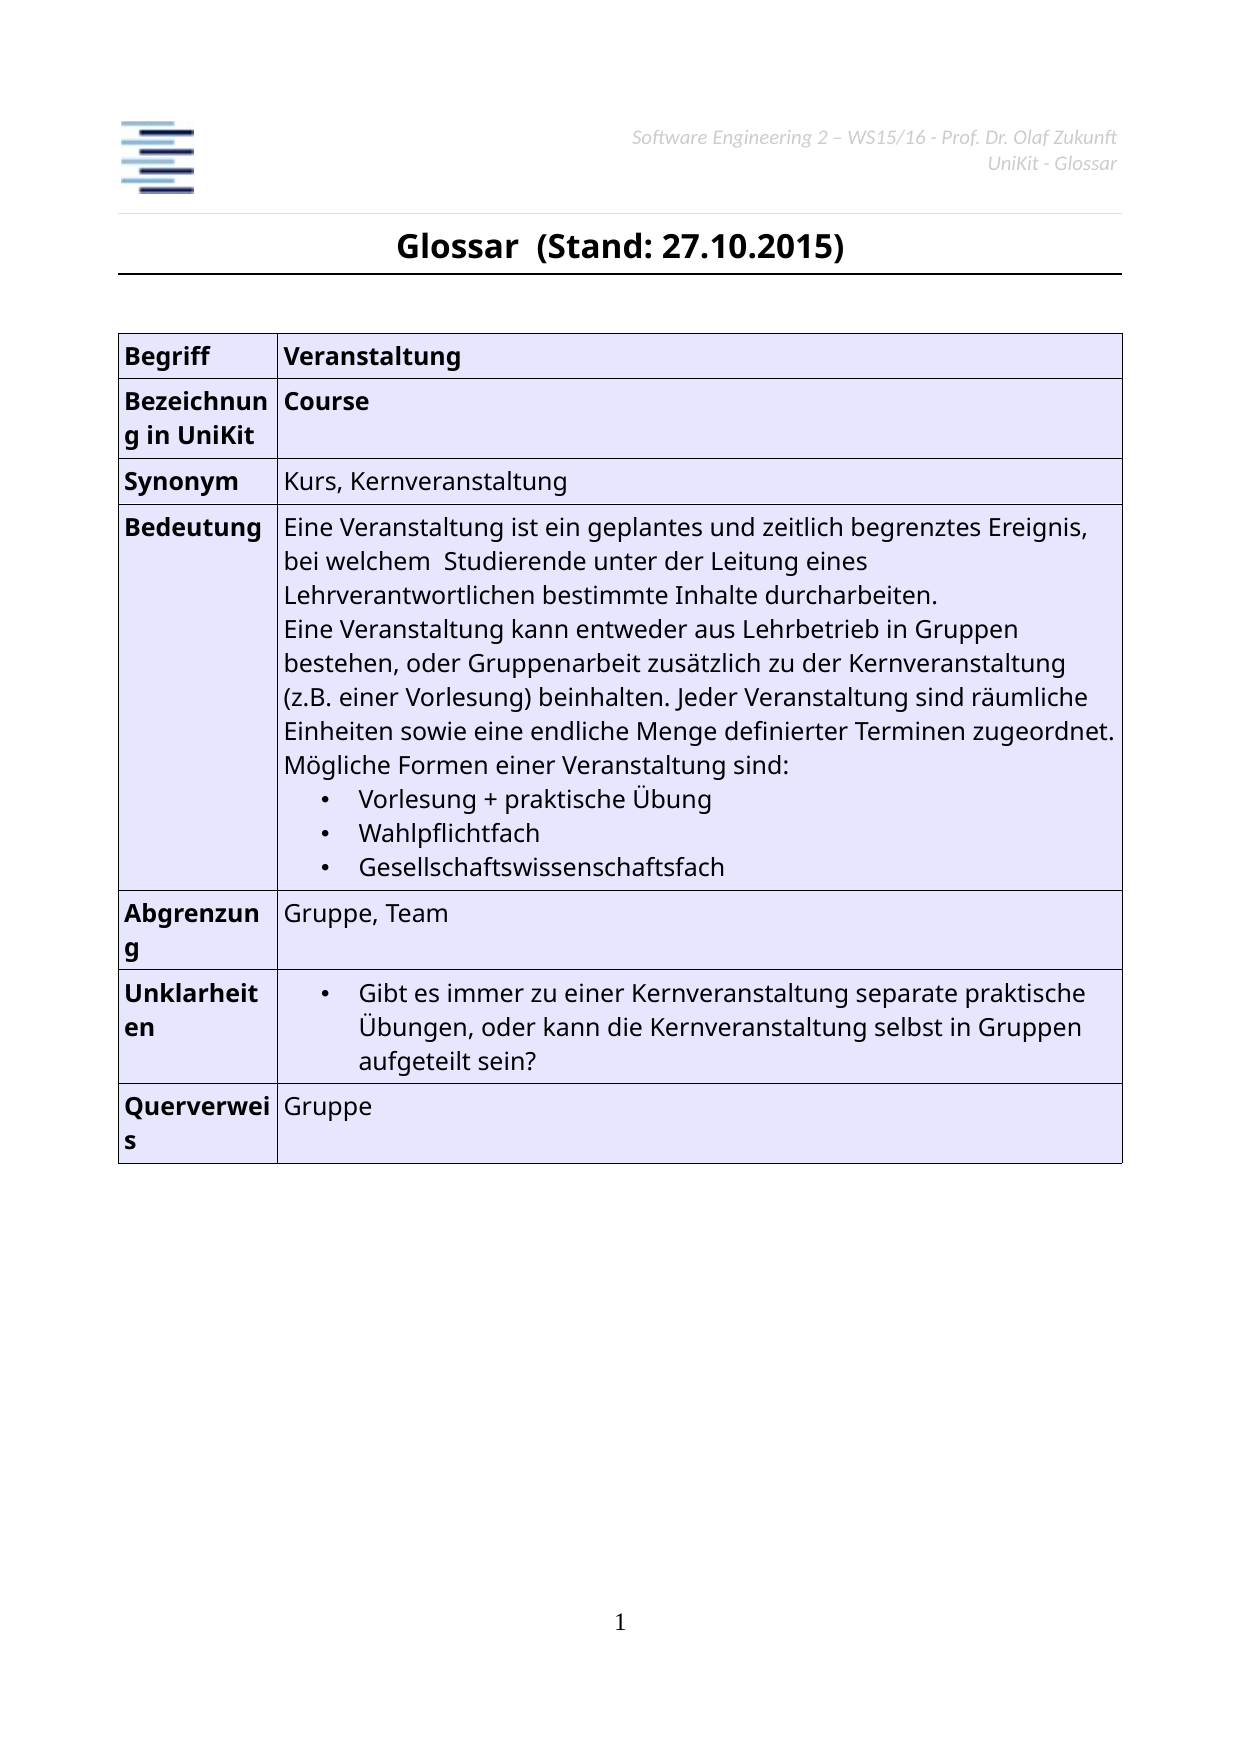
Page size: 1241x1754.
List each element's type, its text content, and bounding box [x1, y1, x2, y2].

table_cell Gibt es immer zu einer Kernveranstaltung separate praktische Übungen, oder kann die Kernveranstaltung selbst in Gruppen aufgeteilt sein? [278, 970, 1122, 1083]
table_header Veranstaltung [278, 334, 1122, 378]
table_header Begriff [119, 334, 277, 378]
table_cell Bezeichnung in UniKit [119, 379, 277, 458]
picture [121, 121, 194, 194]
table_cell Synonym [119, 459, 277, 503]
table_cell Eine Veranstaltung ist ein geplantes und zeitlich begrenztes Ereignis, bei welchem Studierende unter der Leitung eines Lehrverantwortlichen bestimmte Inhalte durcharbeiten. Eine Veranstaltung kann entweder aus Lehrbetrieb in Gruppen bestehen, oder Gruppenarbeit zusätzlich zu der Kernveranstaltung (z.B. einer Vorlesung) beinhalten. Jeder Veranstaltung sind räumliche Einheiten sowie eine endliche Menge definierter Terminen zugeordnet. Mögliche Formen einer Veranstaltung sind: Vorlesung + praktische Übung Wahlpflichtfach Gesellschaftswissenschaftsfach [278, 505, 1122, 890]
table_cell Course [278, 379, 1122, 458]
table_cell Bedeutung [119, 505, 277, 890]
table_cell Querverweis [119, 1084, 277, 1163]
table_cell Gruppe [278, 1084, 1122, 1163]
table_cell Abgrenzung [119, 891, 277, 969]
table_cell Kurs, Kernveranstaltung [278, 459, 1122, 503]
table_cell Unklarheiten [119, 970, 277, 1083]
table_cell Gruppe, Team [278, 891, 1122, 969]
text Glossar (Stand: 27.10.2015) [118, 218, 1122, 273]
